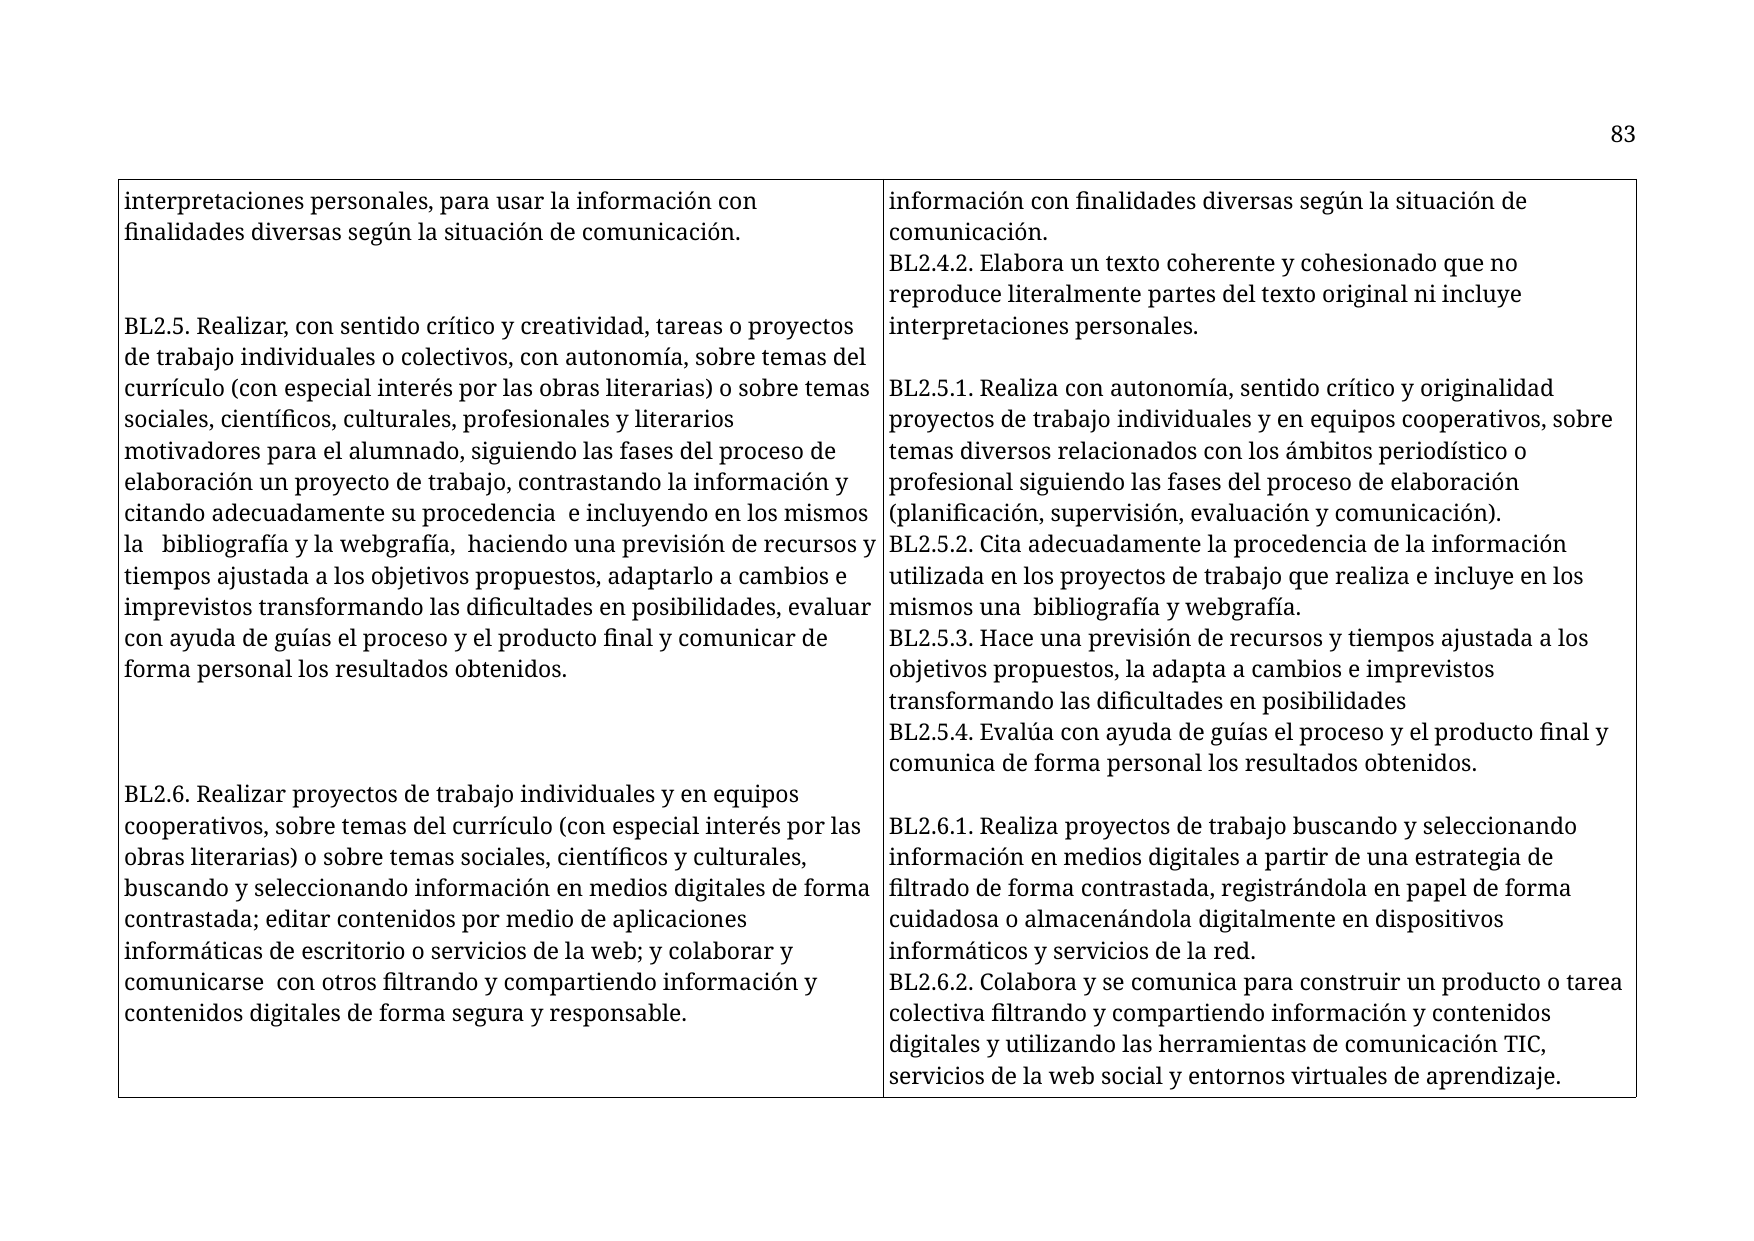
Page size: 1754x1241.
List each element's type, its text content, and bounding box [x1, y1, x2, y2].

table_cell información con finalidades diversas según la situación de comunicación. BL2.4.2. Elabora un texto coherente y cohesionado que no reproduce literalmente partes del texto original ni incluye interpretaciones personales. BL2.5.1. Realiza con autonomía, sentido crítico y originalidad proyectos de trabajo individuales y en equipos cooperativos, sobre temas diversos relacionados con los ámbitos periodístico o profesional siguiendo las fases del proceso de elaboración (planificación, supervisión, evaluación y comunicación). BL2.5.2. Cita adecuadamente la procedencia de la información utilizada en los proyectos de trabajo que realiza e incluye en los mismos una bibliografía y webgrafía. BL2.5.3. Hace una previsión de recursos y tiempos ajustada a los objetivos propuestos, la adapta a cambios e imprevistos transformando las dificultades en posibilidades BL2.5.4. Evalúa con ayuda de guías el proceso y el producto final y comunica de forma personal los resultados obtenidos. BL2.6.1. Realiza proyectos de trabajo buscando y seleccionando información en medios digitales a partir de una estrategia de filtrado de forma contrastada, registrándola en papel de forma cuidadosa o almacenándola digitalmente en dispositivos informáticos y servicios de la red. BL2.6.2. Colabora y se comunica para construir un producto o tarea colectiva filtrando y compartiendo información y contenidos digitales y utilizando las herramientas de comunicación TIC, servicios de la web social y entornos virtuales de aprendizaje. [884, 180, 1636, 1097]
table_cell interpretaciones personales, para usar la información con finalidades diversas según la situación de comunicación. BL2.5. Realizar, con sentido crítico y creatividad, tareas o proyectos de trabajo individuales o colectivos, con autonomía, sobre temas del currículo (con especial interés por las obras literarias) o sobre temas sociales, científicos, culturales, profesionales y literarios motivadores para el alumnado, siguiendo las fases del proceso de elaboración un proyecto de trabajo, contrastando la información y citando adecuadamente su procedencia e incluyendo en los mismos la bibliografía y la webgrafía, haciendo una previsión de recursos y tiempos ajustada a los objetivos propuestos, adaptarlo a cambios e imprevistos transformando las dificultades en posibilidades, evaluar con ayuda de guías el proceso y el producto final y comunicar de forma personal los resultados obtenidos. BL2.6. Realizar proyectos de trabajo individuales y en equipos cooperativos, sobre temas del currículo (con especial interés por las obras literarias) o sobre temas sociales, científicos y culturales, buscando y seleccionando información en medios digitales de forma contrastada; editar contenidos por medio de aplicaciones informáticas de escritorio o servicios de la web; y colaborar y comunicarse con otros filtrando y compartiendo información y contenidos digitales de forma segura y responsable. [119, 180, 883, 1097]
